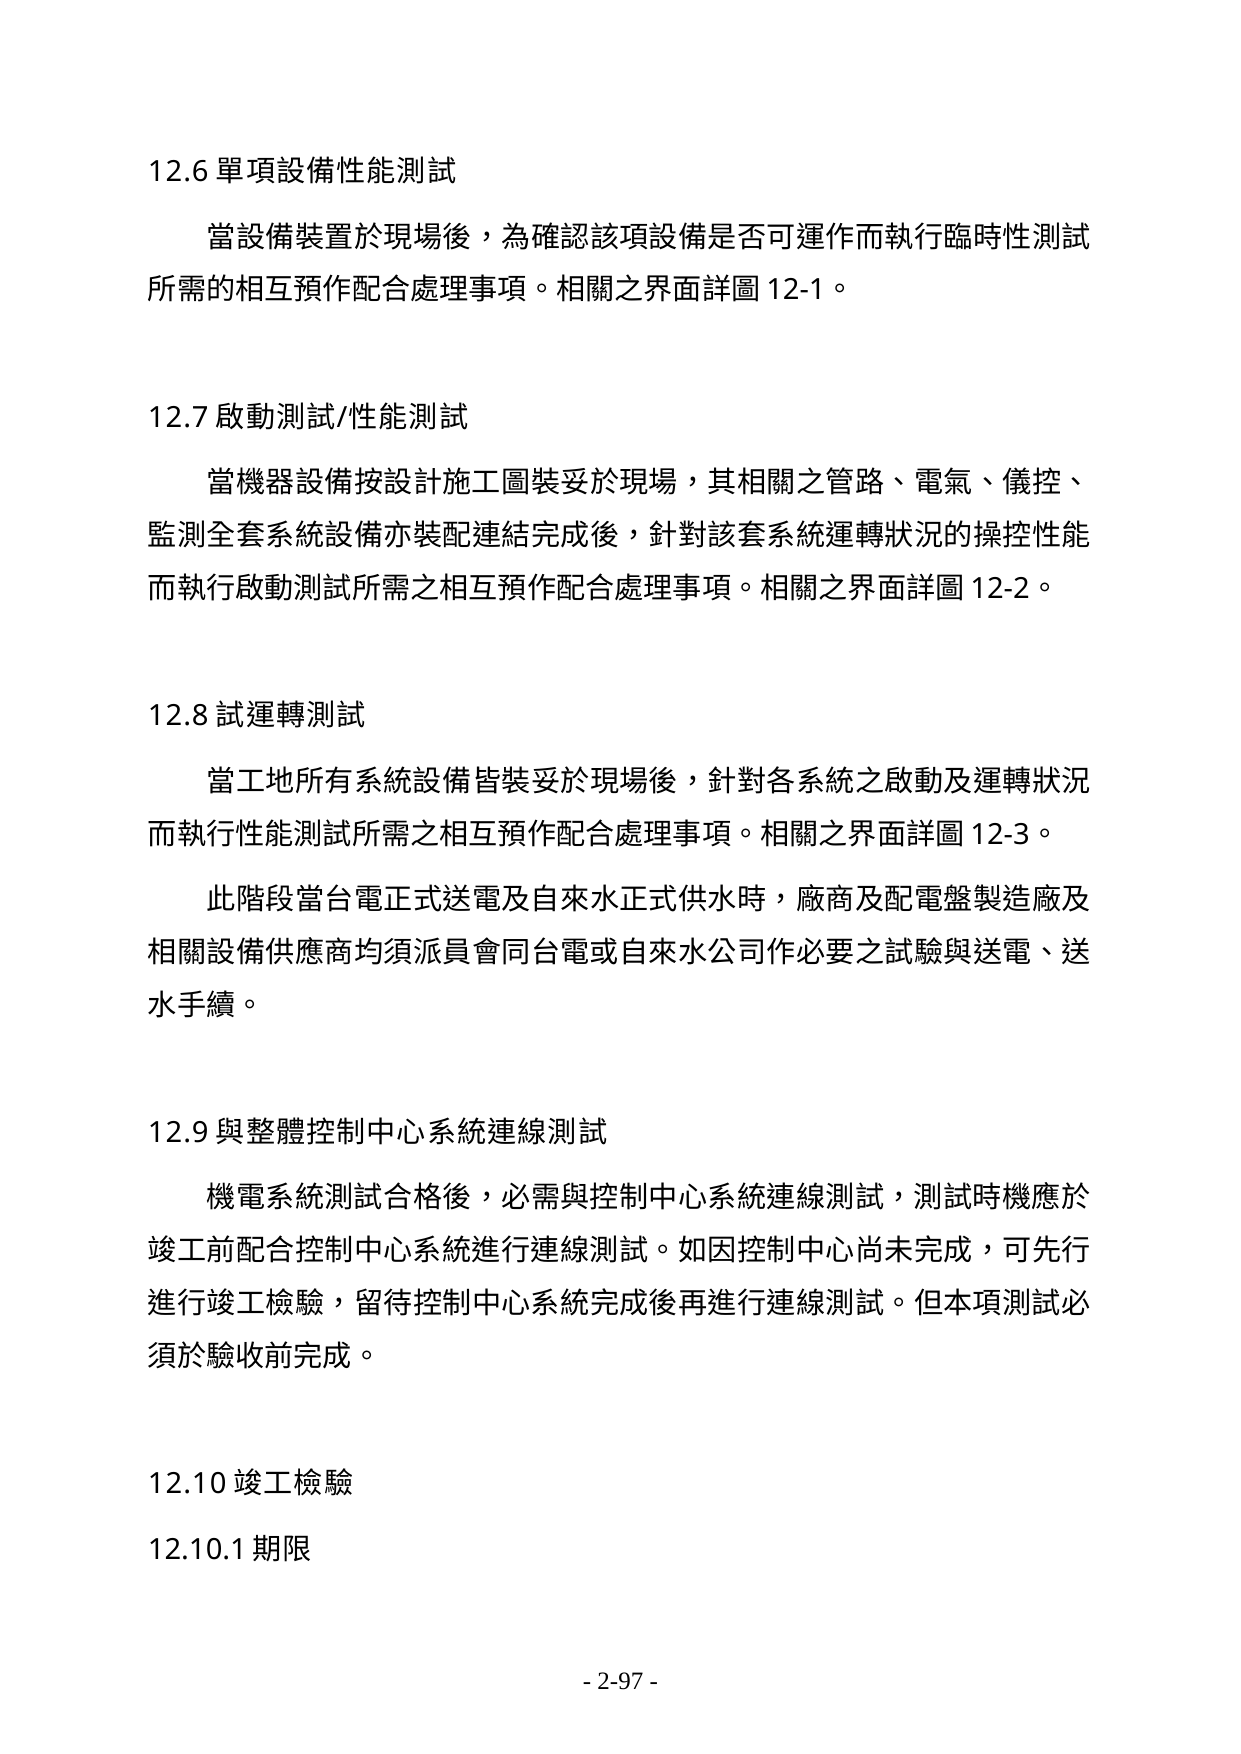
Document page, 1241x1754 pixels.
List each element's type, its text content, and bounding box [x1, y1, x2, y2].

subtitle 12.10竣工檢驗 [148, 1460, 1092, 1502]
text 當工地所有系統設備皆裝妥於現場後，針對各系統之啟動及運轉狀況而執行性能測試所需之相互預作配合處理事項。相關之界面詳圖12-3。 [148, 757, 1092, 853]
subtitle 12.7啟動測試/性能測試 [148, 393, 1092, 436]
subtitle 12.9與整體控制中心系統連線測試 [148, 1109, 1092, 1151]
text 機電系統測試合格後，必需與控制中心系統連線測試，測試時機應於竣工前配合控制中心系統進行連線測試。如因控制中心尚未完成，可先行進行竣工檢驗，留待控制中心系統完成後再進行連線測試。但本項測試必須於驗收前完成。 [148, 1174, 1092, 1375]
text 此階段當台電正式送電及自來水正式供水時，廠商及配電盤製造廠及相關設備供應商均須派員會同台電或自來水公司作必要之試驗與送電、送水手續。 [148, 876, 1092, 1023]
subtitle 12.8試運轉測試 [148, 692, 1092, 734]
text 當機器設備按設計施工圖裝妥於現場，其相關之管路、電氣、儀控、監測全套系統設備亦裝配連結完成後，針對該套系統運轉狀況的操控性能而執行啟動測試所需之相互預作配合處理事項。相關之界面詳圖12-2。 [148, 459, 1092, 607]
subtitle 12.10.1期限 [148, 1525, 1092, 1568]
text 當設備裝置於現場後，為確認該項設備是否可運作而執行臨時性測試所需的相互預作配合處理事項。相關之界面詳圖12-1。 [148, 213, 1092, 308]
subtitle 12.6單項設備性能測試 [148, 148, 1092, 190]
